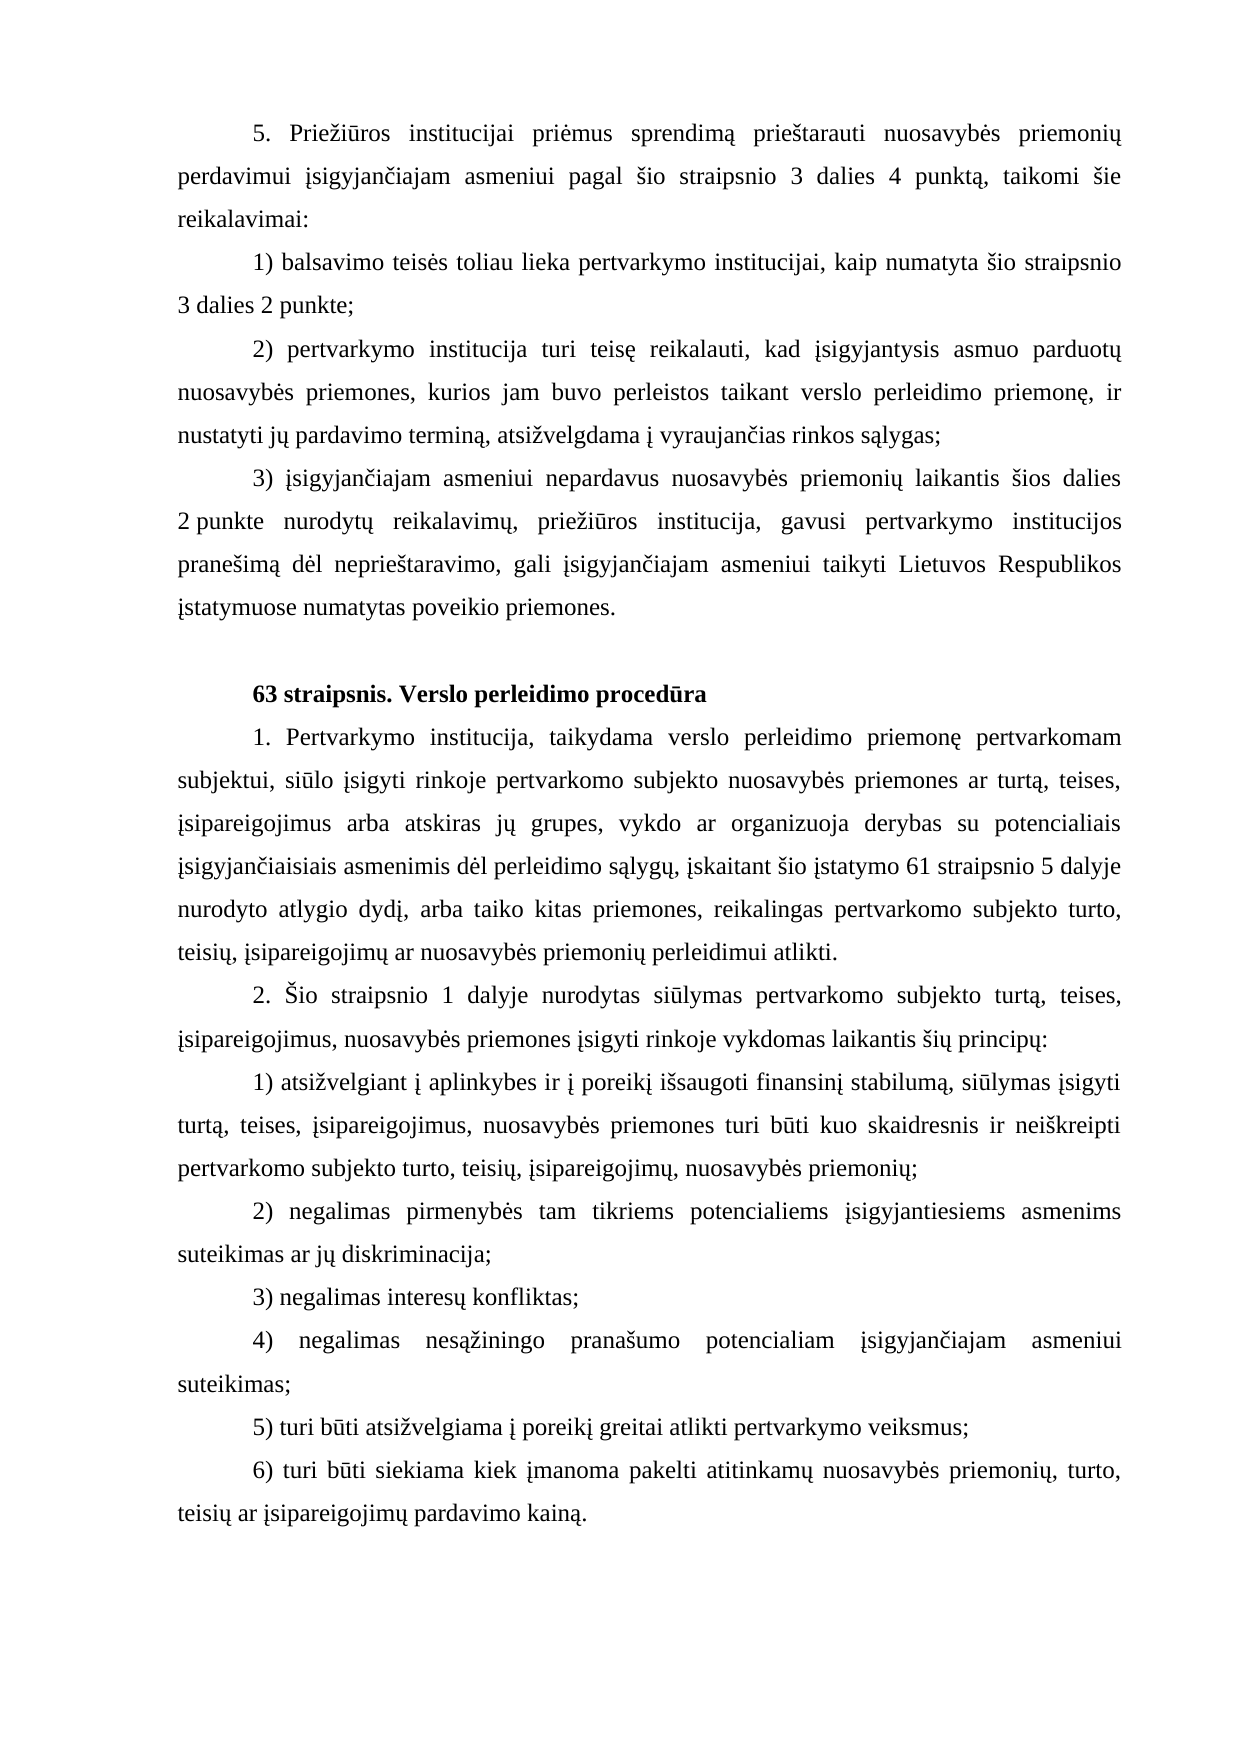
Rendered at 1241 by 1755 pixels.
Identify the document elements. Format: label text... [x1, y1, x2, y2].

text 5) turi būti atsižvelgiama į poreikį greitai atlikti pertvarkymo veiksmus; [177, 1412, 1122, 1441]
text 2. Šio straipsnio 1 dalyje nurodytas siūlymas pertvarkomo subjekto turtą, teises, įsipareigojimus, nuosavybės priemones įsigyti rinkoje vykdomas laikantis šių principų: [177, 981, 1122, 1052]
text 3) įsigyjančiajam asmeniui nepardavus nuosavybės priemonių laikantis šios dalies 2 punkte nurodytų reikalavimų, priežiūros institucija, gavusi pertvarkymo institucijos pranešimą dėl neprieštaravimo, gali įsigyjančiajam asmeniui taikyti Lietuvos Respublikos įstatymuose numatytas poveikio priemones. [177, 463, 1122, 621]
text 1) balsavimo teisės toliau lieka pertvarkymo institucijai, kaip numatyta šio straipsnio 3 dalies 2 punkte; [177, 247, 1122, 319]
text 1. Pertvarkymo institucija, taikydama verslo perleidimo priemonę pertvarkomam subjektui, siūlo įsigyti rinkoje pertvarkomo subjekto nuosavybės priemones ar turtą, teises, įsipareigojimus arba atskiras jų grupes, vykdo ar organizuoja derybas su potencialiais įsigyjančiaisiais asmenimis dėl perleidimo sąlygų, įskaitant šio įstatymo 61 straipsnio 5 dalyje nurodyto atlygio dydį, arba taiko kitas priemones, reikalingas pertvarkomo subjekto turto, teisių, įsipareigojimų ar nuosavybės priemonių perleidimui atlikti. [177, 722, 1122, 966]
text 3) negalimas interesų konfliktas; [177, 1282, 1122, 1311]
text 2) negalimas pirmenybės tam tikriems potencialiems įsigyjantiesiems asmenims suteikimas ar jų diskriminacija; [177, 1196, 1122, 1268]
text 5. Priežiūros institucijai priėmus sprendimą prieštarauti nuosavybės priemonių perdavimui įsigyjančiajam asmeniui pagal šio straipsnio 3 dalies 4 punktą, taikomi šie reikalavimai: [177, 118, 1122, 233]
text 63 straipsnis. Verslo perleidimo procedūra [177, 679, 1122, 707]
text 4) negalimas nesąžiningo pranašumo potencialiam įsigyjančiajam asmeniui suteikimas; [177, 1326, 1122, 1397]
text 1) atsižvelgiant į aplinkybes ir į poreikį išsaugoti finansinį stabilumą, siūlymas įsigyti turtą, teises, įsipareigojimus, nuosavybės priemones turi būti kuo skaidresnis ir neiškreipti pertvarkomo subjekto turto, teisių, įsipareigojimų, nuosavybės priemonių; [177, 1067, 1122, 1182]
text 6) turi būti siekiama kiek įmanoma pakelti atitinkamų nuosavybės priemonių, turto, teisių ar įsipareigojimų pardavimo kainą. [177, 1455, 1122, 1527]
text 2) pertvarkymo institucija turi teisę reikalauti, kad įsigyjantysis asmuo parduotų nuosavybės priemones, kurios jam buvo perleistos taikant verslo perleidimo priemonę, ir nustatyti jų pardavimo terminą, atsižvelgdama į vyraujančias rinkos sąlygas; [177, 334, 1122, 449]
